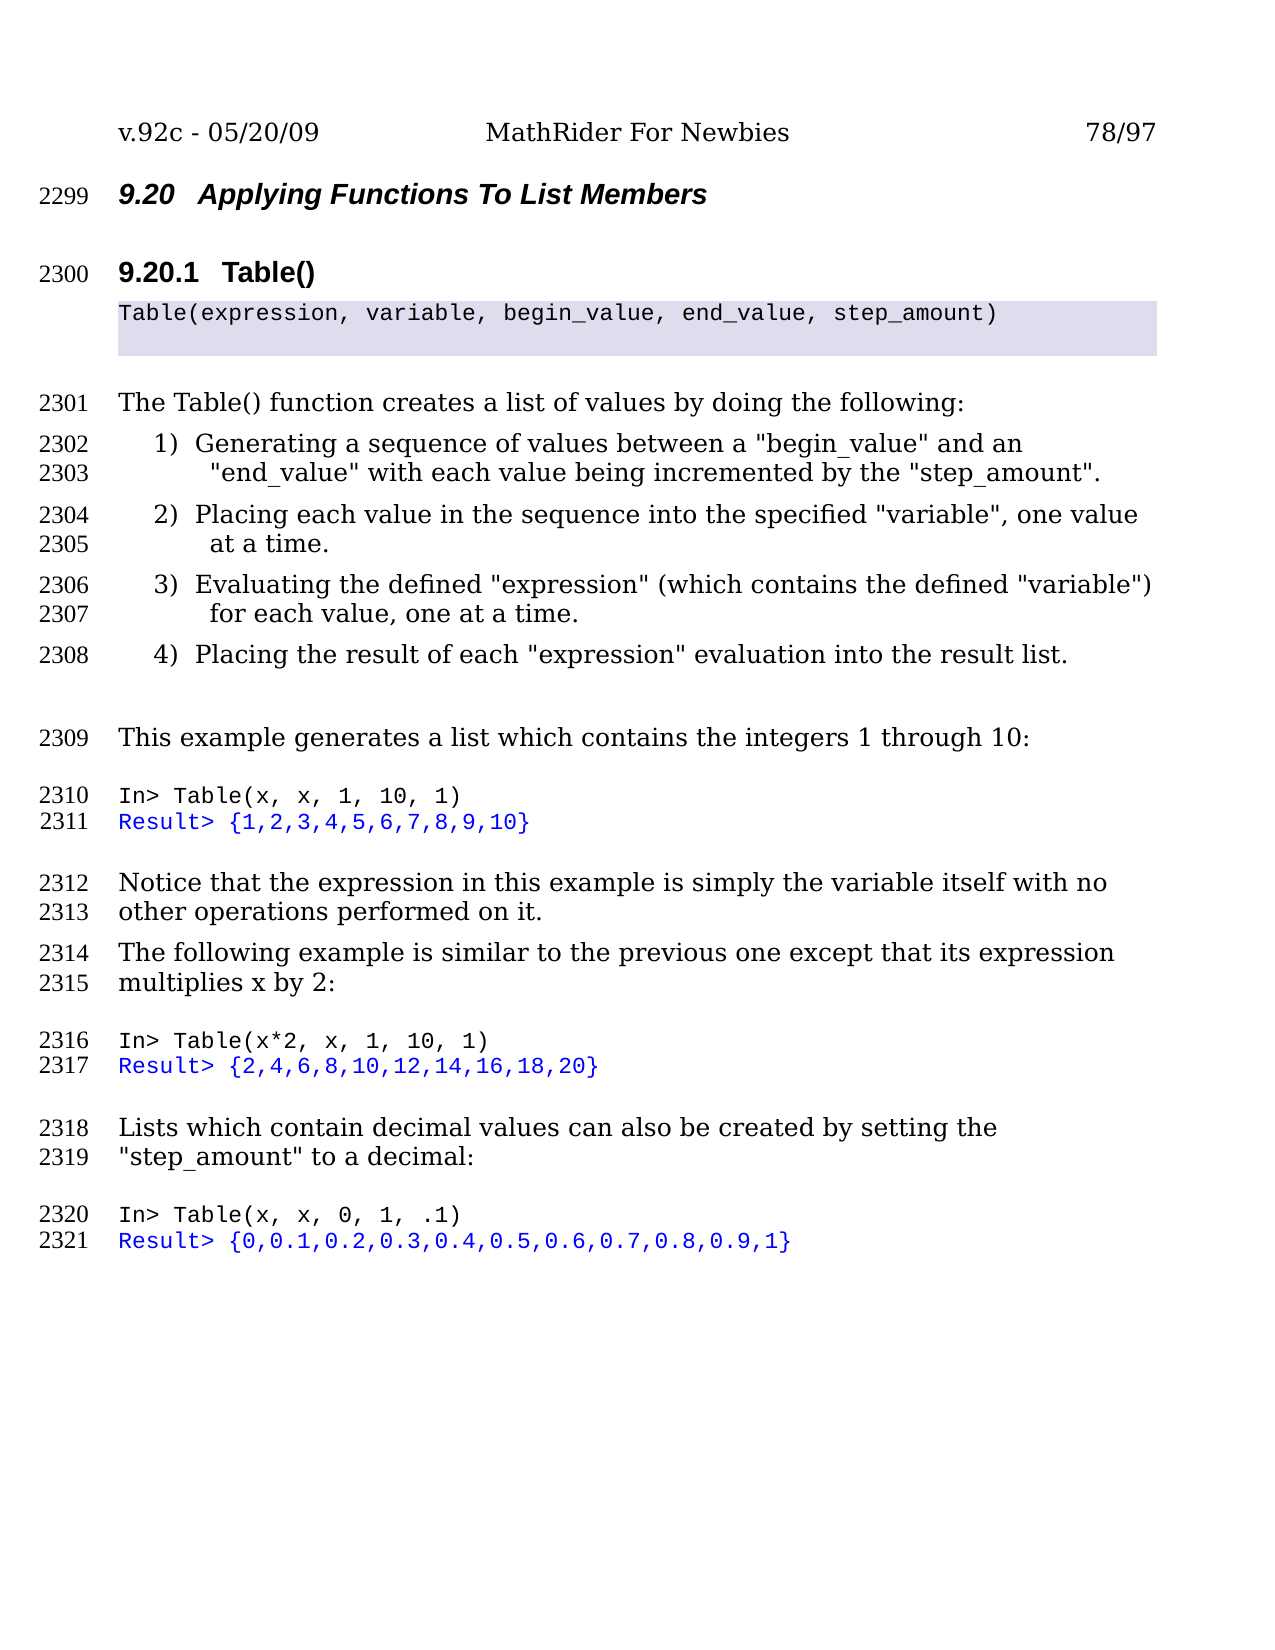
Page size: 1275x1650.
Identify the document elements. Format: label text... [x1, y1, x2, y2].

text 4) Placing the result of each "expression" evaluation into the result list. [153, 641, 1157, 670]
text 2) Placing each value in the sequence into the specified "variable", one value at a time. [153, 500, 1157, 558]
text 3) Evaluating the defined "expression" (which contains the defined "variable") for each value, one at a time. [153, 570, 1157, 629]
subtitle Table() [118, 255, 1157, 289]
text In> Table(x, x, 1, 10, 1) [118, 784, 1157, 810]
text Result> {0,0.1,0.2,0.3,0.4,0.5,0.6,0.7,0.8,0.9,1} [118, 1229, 1157, 1255]
text This example generates a list which contains the integers 1 through 10: [118, 723, 1157, 752]
text Notice that the expression in this example is simply the variable itself with no other operations performed on it. [118, 868, 1157, 927]
text Lists which contain decimal values can also be created by setting the "step_amount" to a decimal: [118, 1113, 1157, 1171]
text Result> {2,4,6,8,10,12,14,16,18,20} [118, 1055, 1157, 1081]
text 1) Generating a sequence of values between a "begin_value" and an "end_value" with each value being incremented by the "step_amount". [153, 429, 1157, 488]
text In> Table(x, x, 0, 1, .1) [118, 1203, 1157, 1229]
subtitle Applying Functions To List Members [118, 177, 1157, 210]
table_header Table(expression, variable, begin_value, end_value, step_amount) [118, 301, 1157, 356]
text Result> {1,2,3,4,5,6,7,8,9,10} [118, 810, 1157, 836]
text The Table() function creates a list of values by doing the following: [118, 388, 1157, 417]
text The following example is similar to the previous one except that its expression multiplies x by 2: [118, 939, 1157, 997]
text In> Table(x*2, x, 1, 10, 1) [118, 1029, 1157, 1055]
